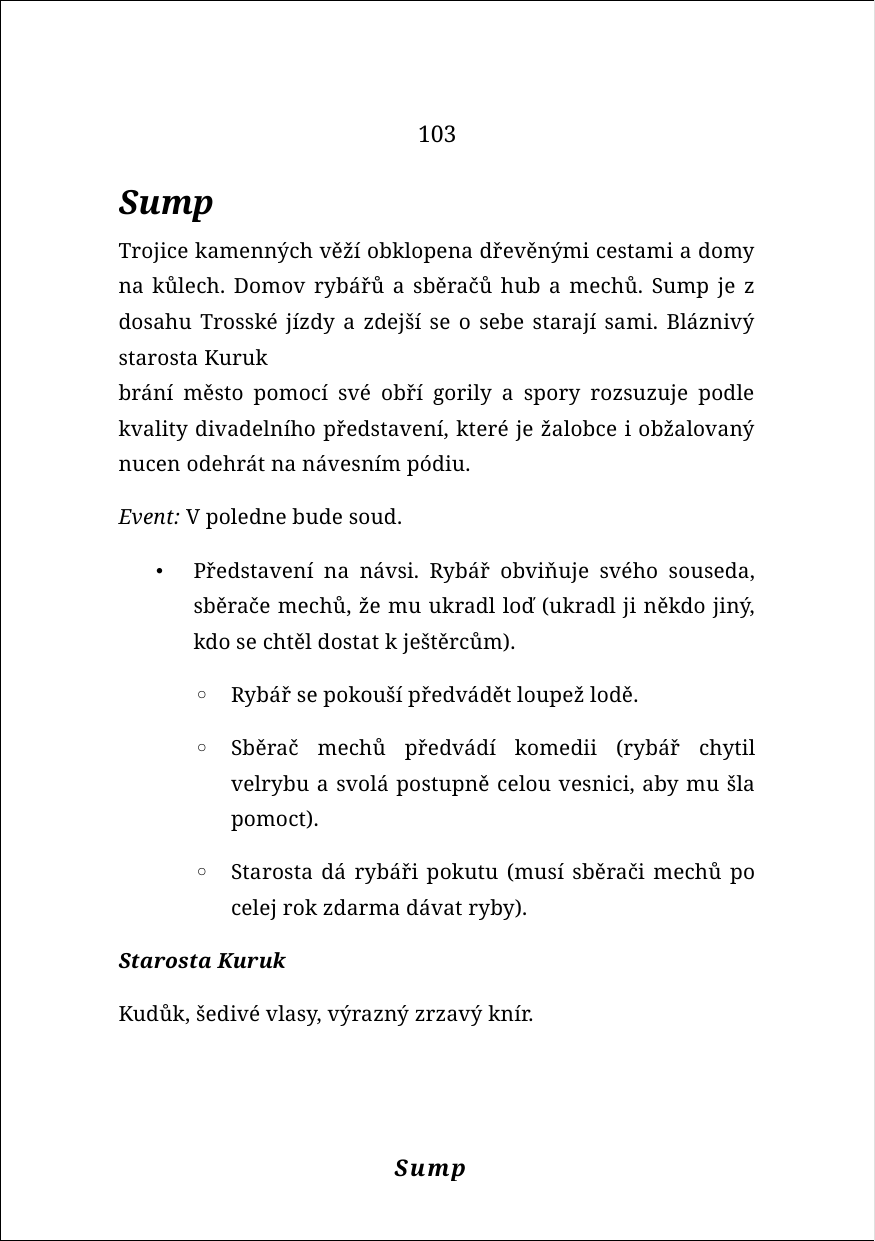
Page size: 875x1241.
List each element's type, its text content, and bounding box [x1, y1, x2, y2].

list Rybář se pokouší předvádět loupež lodě. [193, 680, 756, 708]
list Sběrač mechů předvádí komedii (rybář chytil velrybu a svolá postupně celou vesnici, aby mu šla pomoct). [193, 733, 756, 833]
text Starosta Kuruk [118, 946, 756, 975]
text Event: V poledne bude soud. [118, 502, 756, 531]
subtitle Sump [118, 179, 756, 224]
list Představení na návsi. Rybář obviňuje svého souseda, sběrače mechů, že mu ukradl loď (ukradl ji někdo jiný, kdo se chtěl dostat k ještěrcům). [156, 556, 756, 655]
text Trojice kamenných věží obklopena dřevěnými cestami a domy na kůlech. Domov rybářů a sběračů hub a mechů. Sump je z dosahu Trosské jízdy a zdejší se o sebe starají sami. Bláznivý starosta Kuruk brání město pomocí své obří gorily a spory rozsuzuje podle kvality divadelního představení, které je žalobce i obžalovaný nucen odehrát na návesním pódiu. [118, 236, 756, 478]
list Starosta dá rybáři pokutu (musí sběrači mechů po celej rok zdarma dávat ryby). [193, 857, 756, 921]
text Kudůk, šedivé vlasy, výrazný zrzavý knír. [118, 999, 756, 1028]
